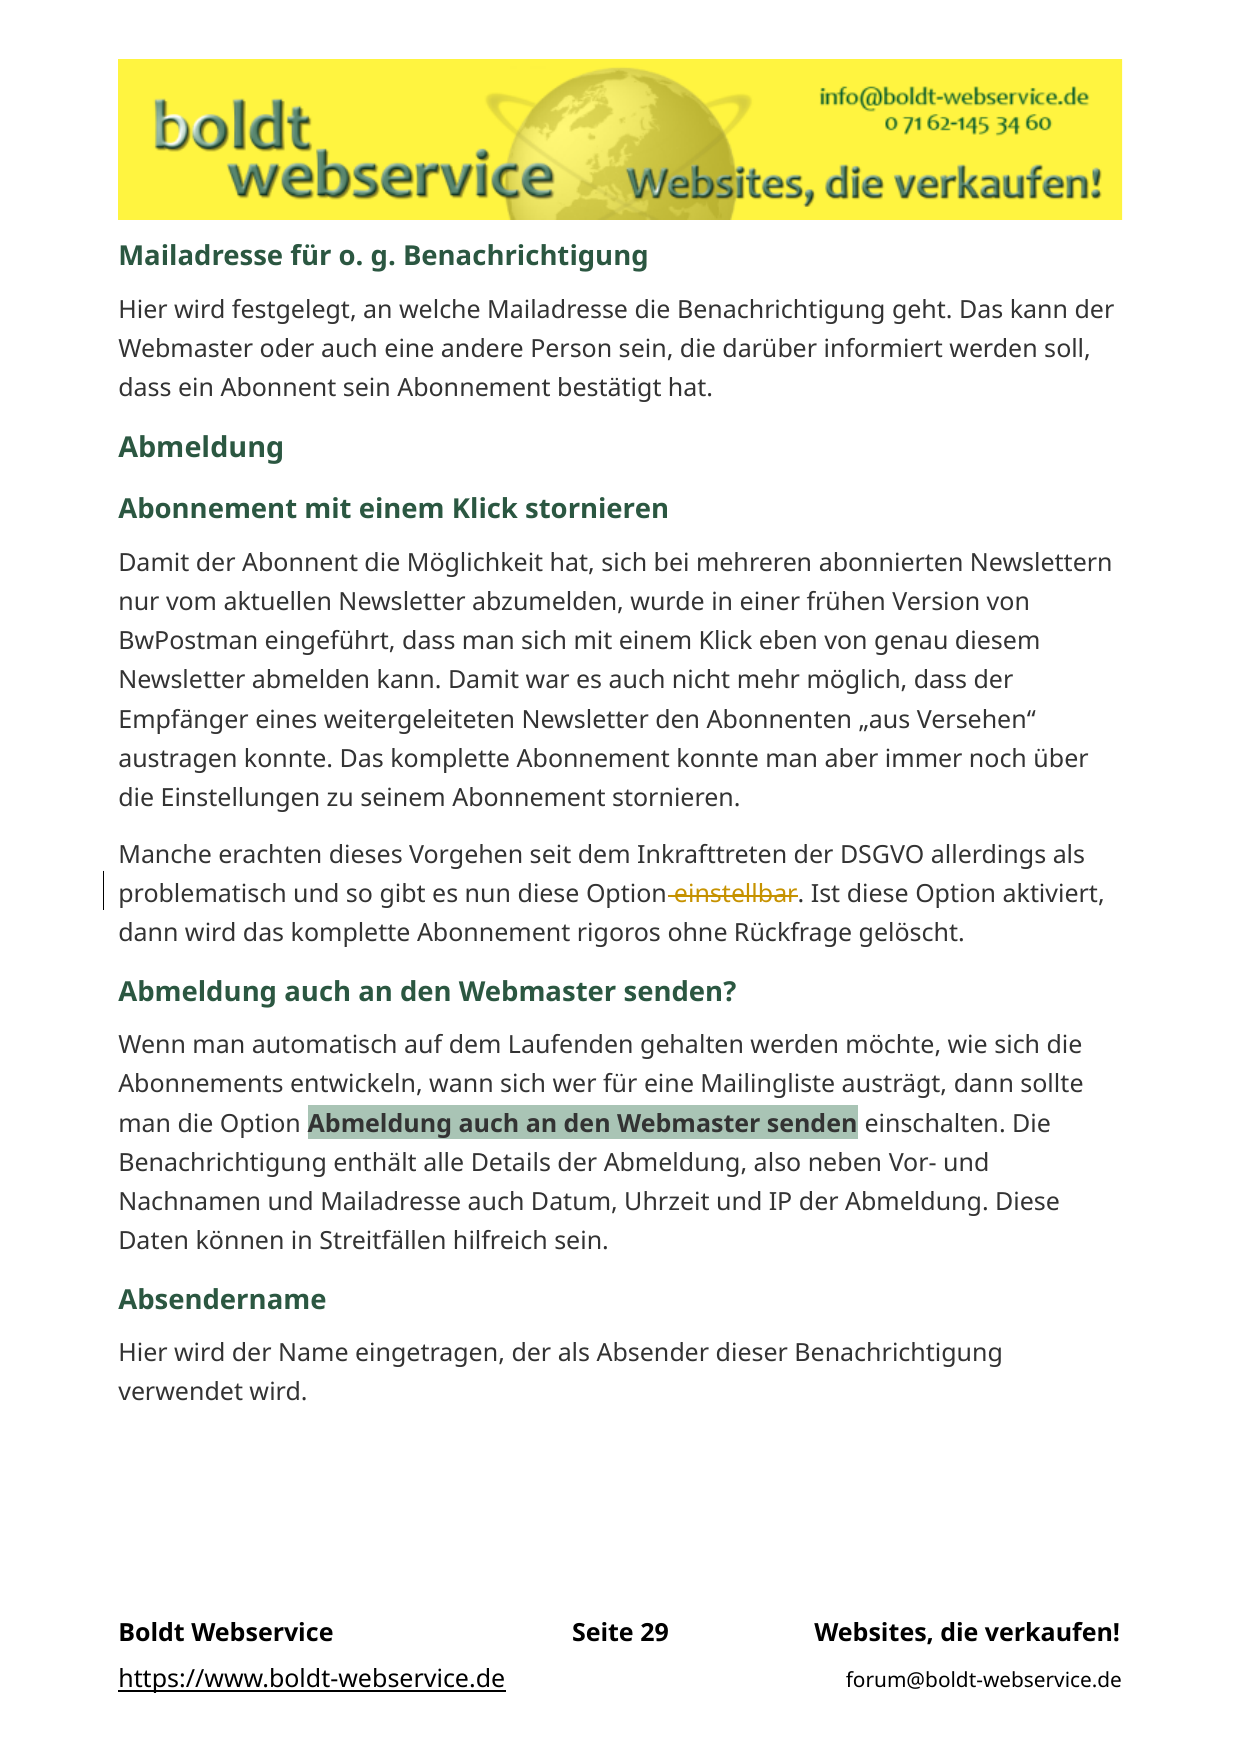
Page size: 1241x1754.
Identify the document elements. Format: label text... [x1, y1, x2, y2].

picture [118, 59, 1123, 220]
text Manche erachten dieses Vorgehen seit dem Inkrafttreten der DSGVO allerdings als problematisch und so gibt es nun diese Option. Ist diese Option aktiviert, dann wird das komplette Abonnement rigoros ohne Rückfrage gelöscht. [118, 837, 1122, 949]
subtitle Abonnement mit einem Klick stornieren [118, 489, 1122, 527]
subtitle Mailadresse für o. g. Benachrichtigung [118, 236, 1122, 274]
subtitle Abmeldung auch an den Webmaster senden? [118, 972, 1122, 1009]
text Wenn man automatisch auf dem Laufenden gehalten werden möchte, wie sich die Abonnements entwickeln, wann sich wer für eine Mailingliste austrägt, dann sollte man die Option Abmeldung auch an den Webmaster senden einschalten. Die Benachrichtigung enthält alle Details der Abmeldung, also neben Vor- und Nachnamen und Mailadresse auch Datum, Uhrzeit und IP der Abmeldung. Diese Daten können in Streitfällen hilfreich sein. [118, 1027, 1122, 1257]
text Damit der Abonnent die Möglichkeit hat, sich bei mehreren abonnierten Newslettern nur vom aktuellen Newsletter abzumelden, wurde in einer frühen Version von BwPostman eingeführt, dass man sich mit einem Klick eben von genau diesem Newsletter abmelden kann. Damit war es auch nicht mehr möglich, dass der Empfänger eines weitergeleiteten Newsletter den Abonnenten „aus Versehen“ austragen konnte. Das komplette Abonnement konnte man aber immer noch über die Einstellungen zu seinem Abonnement stornieren. [118, 545, 1122, 814]
subtitle Abmeldung [118, 427, 1122, 466]
text Hier wird der Name eingetragen, der als Absender dieser Benachrichtigung verwendet wird. [118, 1335, 1122, 1408]
subtitle Absendername [118, 1280, 1122, 1317]
text Hier wird festgelegt, an welche Mailadresse die Benachrichtigung geht. Das kann der Webmaster oder auch eine andere Person sein, die darüber informiert werden soll, dass ein Abonnent sein Abonnement bestätigt hat. [118, 291, 1122, 404]
